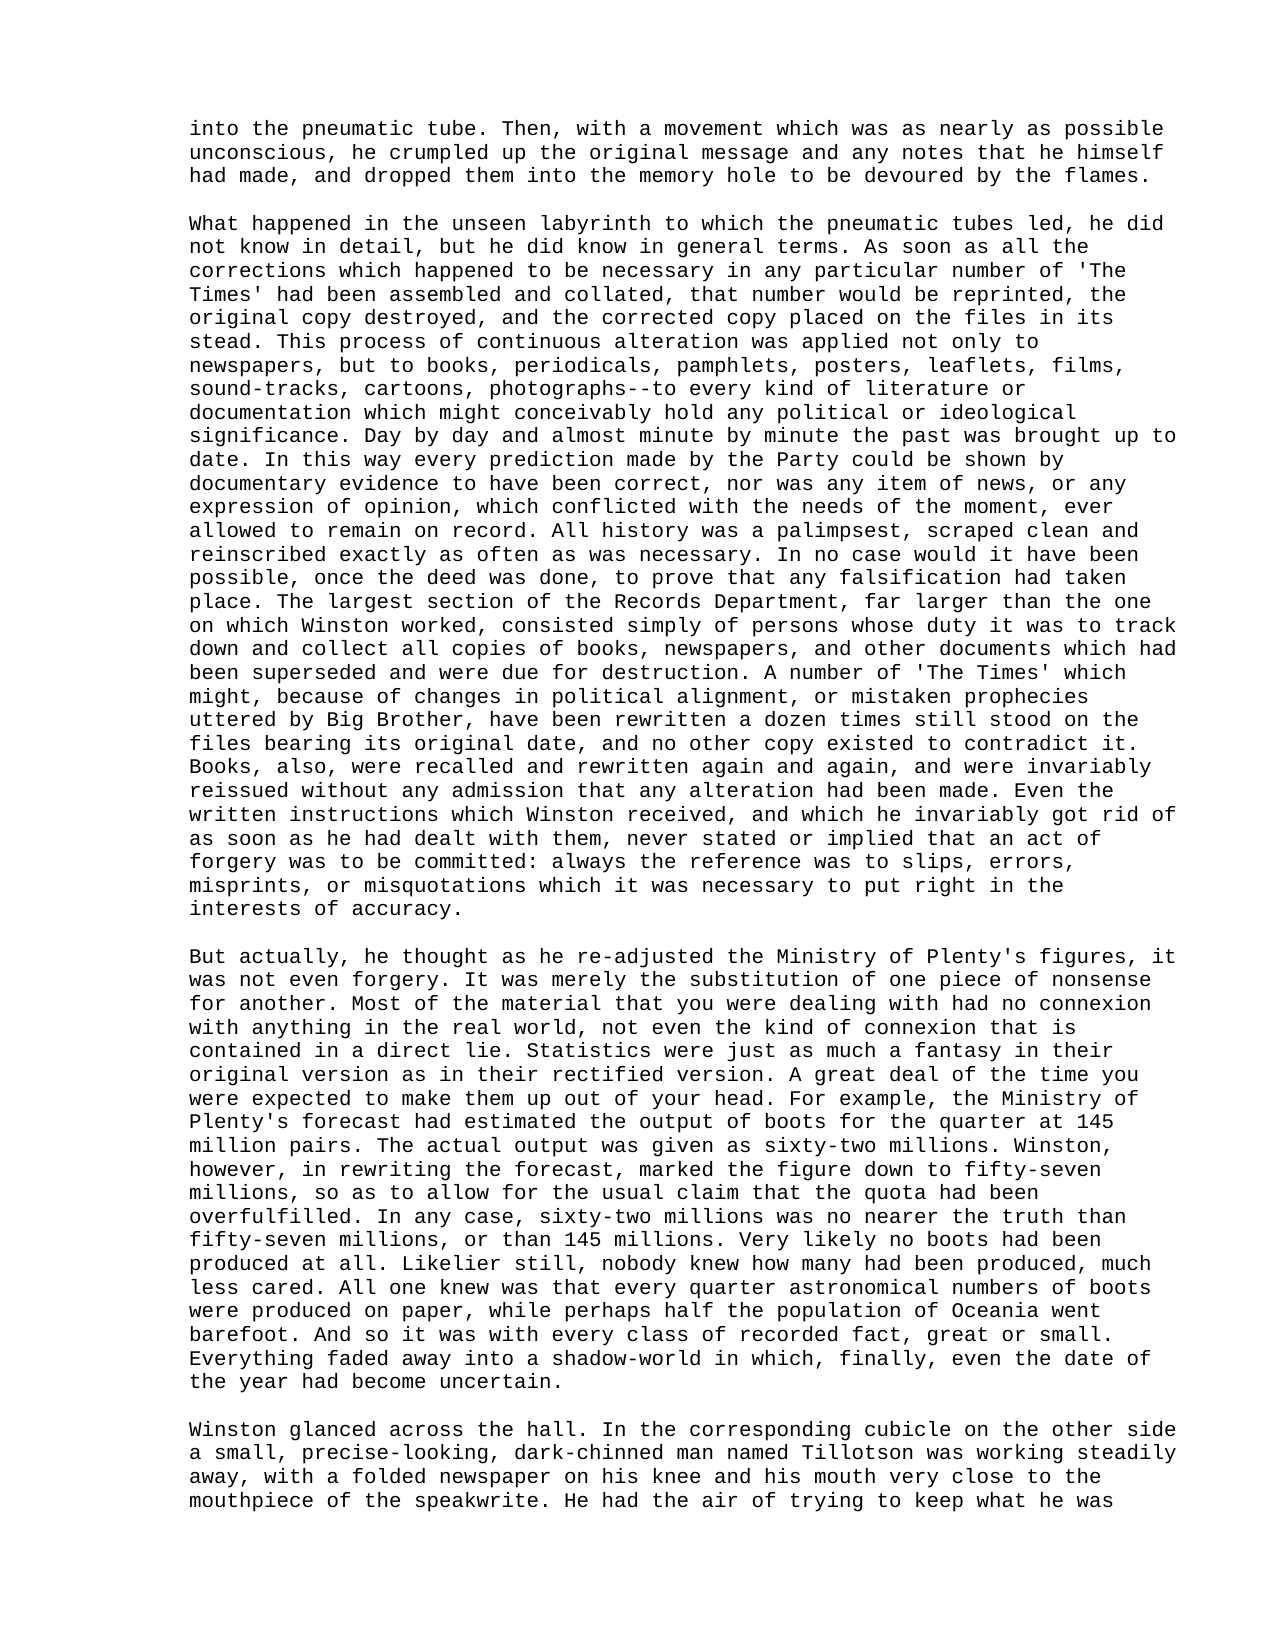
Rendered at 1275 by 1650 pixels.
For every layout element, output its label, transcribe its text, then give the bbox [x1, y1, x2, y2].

text into the pneumatic tube. Then, with a movement which was as nearly as possible unconscious, he crumpled up the original message and any notes that he himself had made, and dropped them into the memory hole to be devoured by the flames. What happened in the unseen labyrinth to which the pneumatic tubes led, he did not know in detail, but he did know in general terms. As soon as all the corrections which happened to be necessary in any particular number of 'The Times' had been assembled and collated, that number would be reprinted, the original copy destroyed, and the corrected copy placed on the files in its stead. This process of continuous alteration was applied not only to newspapers, but to books, periodicals, pamphlets, posters, leaflets, films, sound-tracks, cartoons, photographs--to every kind of literature or documentation which might conceivably hold any political or ideological significance. Day by day and almost minute by minute the past was brought up to date. In this way every prediction made by the Party could be shown by documentary evidence to have been correct, nor was any item of news, or any expression of opinion, which conflicted with the needs of the moment, ever allowed to remain on record. All history was a palimpsest, scraped clean and reinscribed exactly as often as was necessary. In no case would it have been possible, once the deed was done, to prove that any falsification had taken place. The largest section of the Records Department, far larger than the one on which Winston worked, consisted simply of persons whose duty it was to track down and collect all copies of books, newspapers, and other documents which had been superseded and were due for destruction. A number of 'The Times' which might, because of changes in political alignment, or mistaken prophecies uttered by Big Brother, have been rewritten a dozen times still stood on the files bearing its original date, and no other copy existed to contradict it. Books, also, were recalled and rewritten again and again, and were invariably reissued without any admission that any alteration had been made. Even the written instructions which Winston received, and which he invariably got rid of as soon as he had dealt with them, never stated or implied that an act of forgery was to be committed: always the reference was to slips, errors, misprints, or misquotations which it was necessary to put right in the interests of accuracy. But actually, he thought as he re-adjusted the Ministry of Plenty's figures, it was not even forgery. It was merely the substitution of one piece of nonsense for another. Most of the material that you were dealing with had no connexion with anything in the real world, not even the kind of connexion that is contained in a direct lie. Statistics were just as much a fantasy in their original version as in their rectified version. A great deal of the time you were expected to make them up out of your head. For example, the Ministry of Plenty's forecast had estimated the output of boots for the quarter at 145 million pairs. The actual output was given as sixty-two millions. Winston, however, in rewriting the forecast, marked the figure down to fifty-seven millions, so as to allow for the usual claim that the quota had been overfulfilled. In any case, sixty-two millions was no nearer the truth than fifty-seven millions, or than 145 millions. Very likely no boots had been produced at all. Likelier still, nobody knew how many had been produced, much less cared. All one knew was that every quarter astronomical numbers of boots were produced on paper, while perhaps half the population of Oceania went barefoot. And so it was with every class of recorded fact, great or small. Everything faded away into a shadow-world in which, finally, even the date of the year had become uncertain. Winston glanced across the hall. In the corresponding cubicle on the other side a small, precise-looking, dark-chinned man named Tillotson was working steadily away, with a folded newspaper on his knee and his mouth very close to the mouthpiece of the speakwrite. He had the air of trying to keep what he was [189, 118, 1185, 1513]
